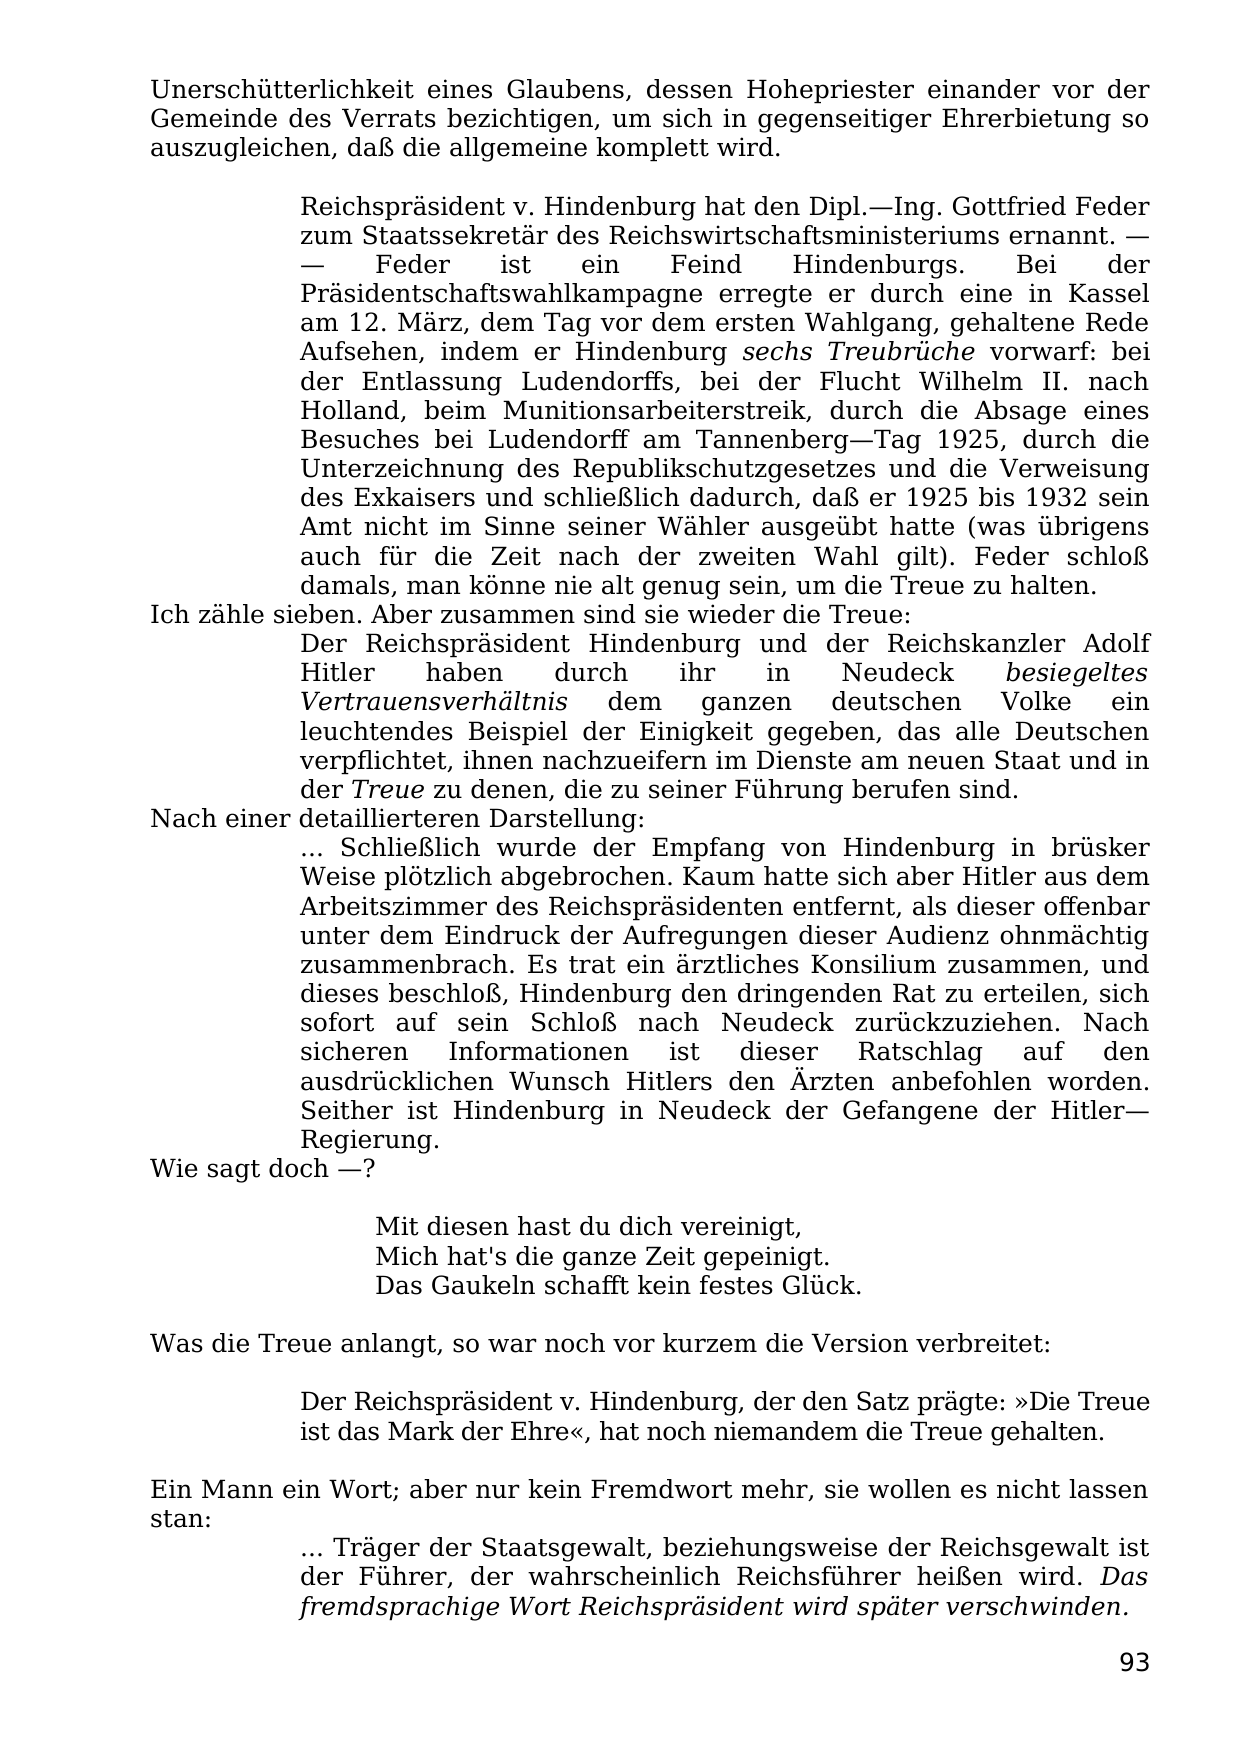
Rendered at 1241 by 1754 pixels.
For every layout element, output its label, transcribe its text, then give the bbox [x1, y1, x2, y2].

text Was die Treue anlangt, so war noch vor kurzem die Version verbreitet: [150, 1329, 1151, 1358]
text Unerschütterlichkeit eines Glaubens, dessen Hohepriester einander vor der Gemeinde des Verrats bezichtigen, um sich in gegenseitiger Ehrerbietung so auszugleichen, daß die allgemeine komplett wird. [150, 75, 1151, 162]
text Der Reichspräsident v. Hindenburg, der den Satz prägte: »Die Treue ist das Mark der Ehre«, hat noch niemandem die Treue gehalten. [300, 1387, 1151, 1446]
text Ein Mann ein Wort; aber nur kein Fremdwort mehr, sie wollen es nicht lassen stan: [150, 1475, 1151, 1533]
text ... Schließlich wurde der Empfang von Hindenburg in brüsker Weise plötzlich abgebrochen. Kaum hatte sich aber Hitler aus dem Arbeitszimmer des Reichspräsidenten entfernt, als dieser offenbar unter dem Eindruck der Aufregungen dieser Audienz ohnmächtig zusammenbrach. Es trat ein ärztliches Konsilium zusammen, und dieses beschloß, Hindenburg den dringenden Rat zu erteilen, sich sofort auf sein Schloß nach Neudeck zurückzuziehen. Nach sicheren Informationen ist dieser Ratschlag auf den ausdrücklichen Wunsch Hitlers den Ärzten anbefohlen worden. Seither ist Hindenburg in Neudeck der Gefangene der Hitler—Regierung. [300, 833, 1151, 1154]
text Der Reichspräsident Hindenburg und der Reichskanzler Adolf Hitler haben durch ihr in Neudeck besiegeltes Vertrauensverhältnis dem ganzen deutschen Volke ein leuchtendes Beispiel der Einigkeit gegeben, das alle Deutschen verpflichtet, ihnen nachzueifern im Dienste am neuen Staat und in der Treue zu denen, die zu seiner Führung berufen sind. [300, 629, 1151, 804]
text Nach einer detaillierteren Darstellung: [150, 804, 1151, 833]
text Mich hat's die ganze Zeit gepeinigt. [375, 1242, 1151, 1271]
text ... Träger der Staatsgewalt, beziehungsweise der Reichsgewalt ist der Führer, der wahrscheinlich Reichsführer heißen wird. Das fremdsprachige Wort Reichspräsident wird später verschwinden. [300, 1533, 1151, 1621]
text Wie sagt doch —? [150, 1154, 1151, 1183]
text Mit diesen hast du dich vereinigt, [375, 1212, 1151, 1242]
text Das Gaukeln schafft kein festes Glück. [375, 1271, 1151, 1300]
text Ich zähle sieben. Aber zusammen sind sie wieder die Treue: [150, 600, 1151, 629]
text Reichspräsident v. Hindenburg hat den Dipl.—Ing. Gottfried Feder zum Staatssekretär des Reichswirtschaftsministeriums ernannt. — — Feder ist ein Feind Hindenburgs. Bei der Präsidentschaftswahlkampagne erregte er durch eine in Kassel am 12. März, dem Tag vor dem ersten Wahlgang, gehaltene Rede Aufsehen, indem er Hindenburg sechs Treubrüche vorwarf: bei der Entlassung Ludendorffs, bei der Flucht Wilhelm II. nach Holland, beim Munitionsarbeiterstreik, durch die Absage eines Besuches bei Ludendorff am Tannenberg—Tag 1925, durch die Unterzeichnung des Republikschutzgesetzes und die Verweisung des Exkaisers und schließlich dadurch, daß er 1925 bis 1932 sein Amt nicht im Sinne seiner Wähler ausgeübt hatte (was übrigens auch für die Zeit nach der zweiten Wahl gilt). Feder schloß damals, man könne nie alt genug sein, um die Treue zu halten. [300, 192, 1151, 600]
